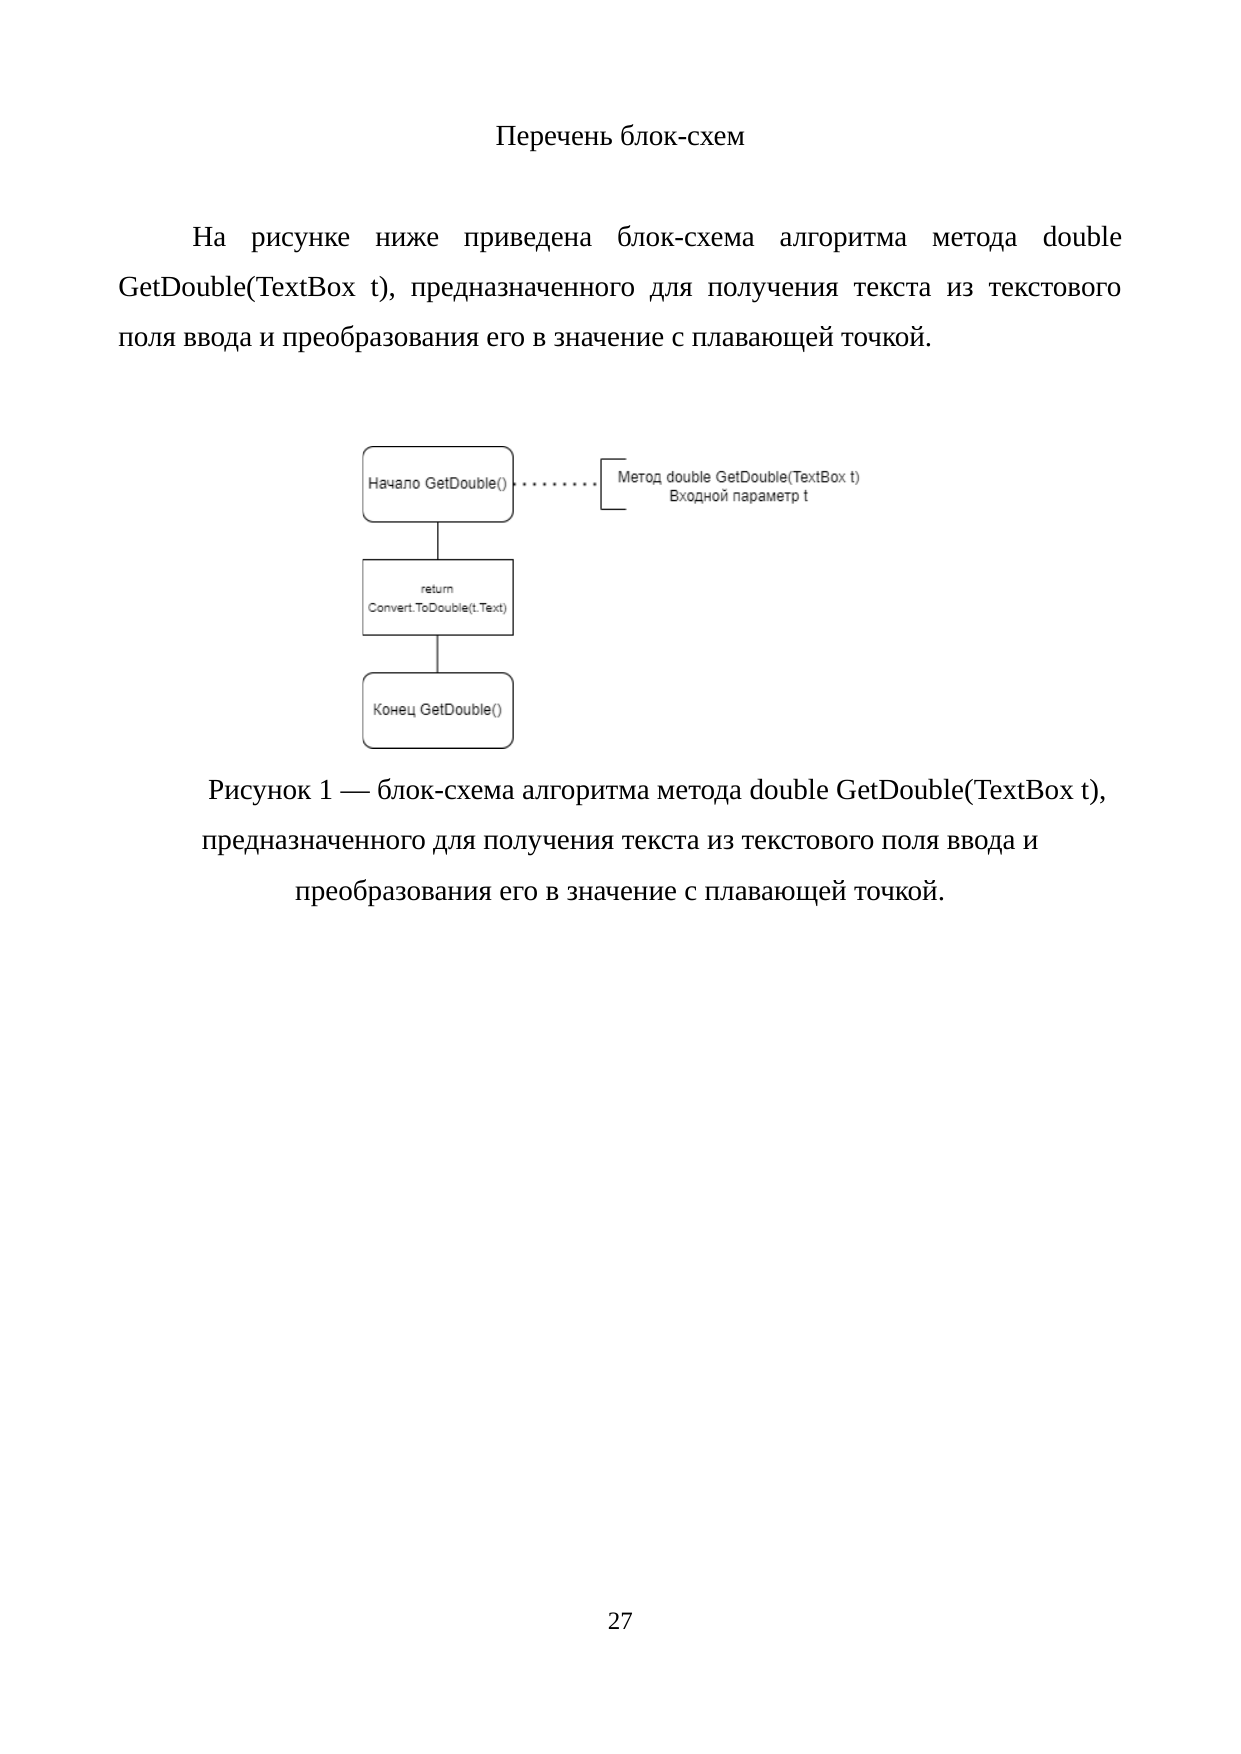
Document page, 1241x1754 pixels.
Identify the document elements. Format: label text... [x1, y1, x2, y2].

text На рисунке ниже приведена блок-схема алгоритма метода double GetDouble(TextBox t), предназначенного для получения текста из текстового поля ввода и преобразования его в значение с плавающей точкой. [118, 219, 1122, 353]
text Перечень блок-схем [118, 118, 1122, 152]
text Рисунок 1 — блок-схема алгоритма метода double GetDouble(TextBox t), предназначенного для получения текста из текстового поля ввода и преобразования его в значение с плавающей точкой. [118, 772, 1122, 906]
picture [362, 446, 878, 749]
